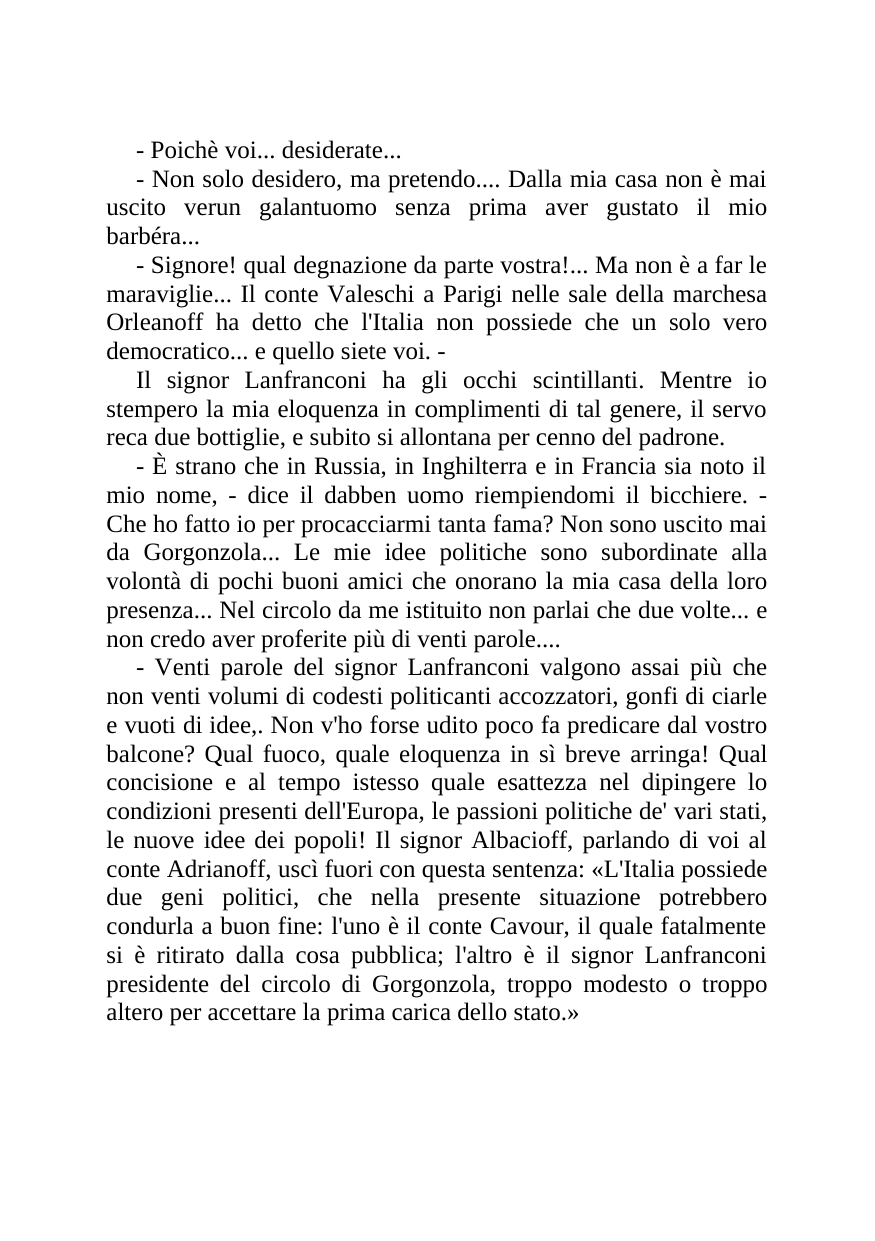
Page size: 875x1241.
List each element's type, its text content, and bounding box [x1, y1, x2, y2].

text - È strano che in Russia, in Inghilterra e in Francia sia noto il mio nome, - dice il dabben uomo riempiendomi il bicchiere. - Che ho fatto io per procacciarmi tanta fama? Non sono uscito mai da Gorgonzola... Le mie idee politiche sono subordinate alla volontà di pochi buoni amici che onorano la mia casa della loro presenza... Nel circolo da me istituito non parlai che due volte... e non credo aver proferite più di venti parole.... [106, 451, 768, 652]
text - Poichè voi... desiderate... [106, 135, 768, 164]
text - Venti parole del signor Lanfranconi valgono assai più che non venti volumi di codesti politicanti accozzatori, gonfi di ciarle e vuoti di idee,. Non v'ho forse udito poco fa predicare dal vostro balcone? Qual fuoco, quale eloquenza in sì breve arringa! Qual concisione e al tempo istesso quale esattezza nel dipingere lo condizioni presenti dell'Europa, le passioni politiche de' vari stati, le nuove idee dei popoli! Il signor Albacioff, parlando di voi al conte Adrianoff, uscì fuori con questa sentenza: «L'Italia possiede due geni politici, che nella presente situazione potrebbero condurla a buon fine: l'uno è il conte Cavour, il quale fatalmente si è ritirato dalla cosa pubblica; l'altro è il signor Lanfranconi presidente del circolo di Gorgonzola, troppo modesto o troppo altero per accettare la prima carica dello stato.» [106, 652, 768, 1026]
text - Signore! qual degnazione da parte vostra!... Ma non è a far le maraviglie... Il conte Valeschi a Parigi nelle sale della marchesa Orleanoff ha detto che l'Italia non possiede che un solo vero democratico... e quello siete voi. - [106, 250, 768, 365]
text Il signor Lanfranconi ha gli occhi scintillanti. Mentre io stempero la mia eloquenza in complimenti di tal genere, il servo reca due bottiglie, e subito si allontana per cenno del padrone. [106, 365, 768, 451]
text - Non solo desidero, ma pretendo.... Dalla mia casa non è mai uscito verun galantuomo senza prima aver gustato il mio barbéra... [106, 164, 768, 250]
